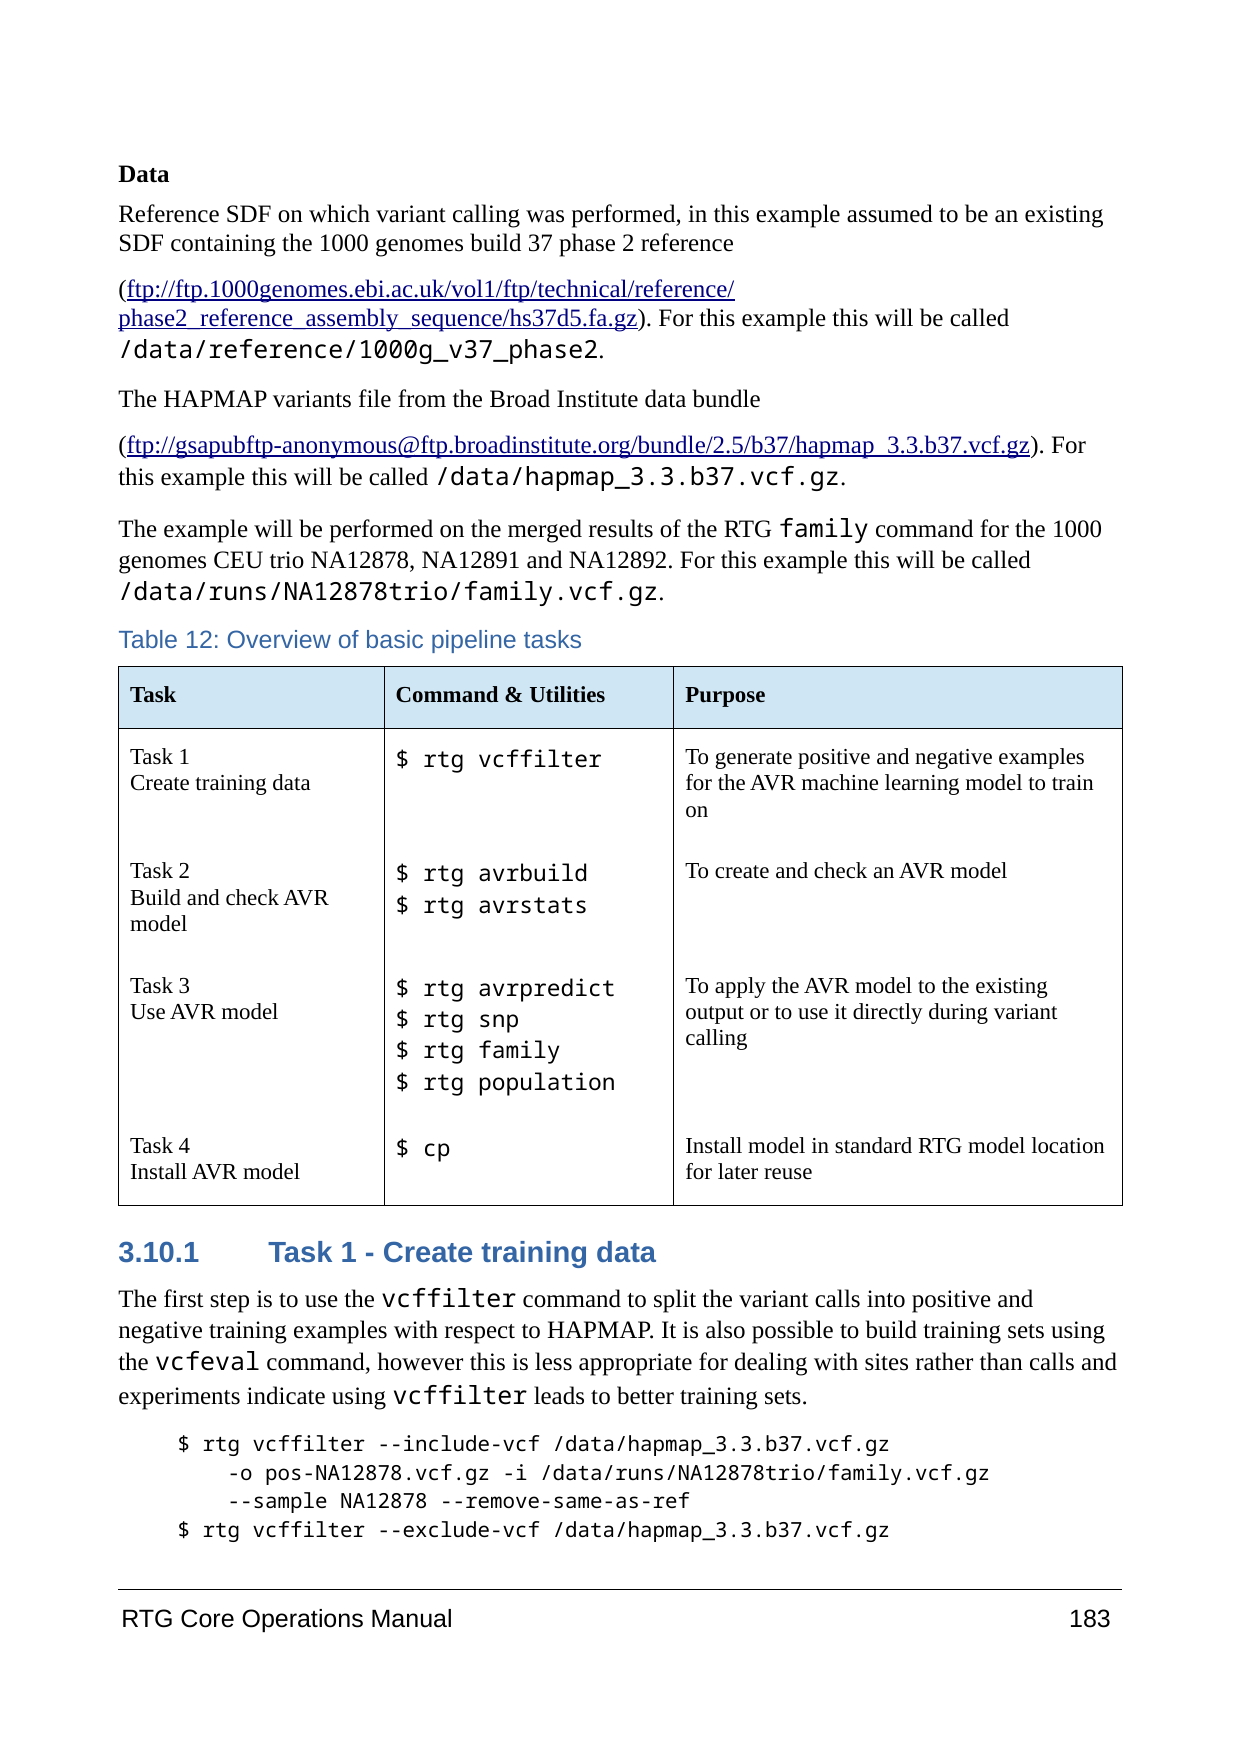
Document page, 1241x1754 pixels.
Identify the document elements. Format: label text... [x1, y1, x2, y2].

text Reference SDF on which variant calling was performed, in this example assumed to be an existing SDF containing the 1000 genomes build 37 phase 2 reference [118, 199, 1122, 257]
table_cell To apply the AVR model to the existing output or to use it directly during variant calling [674, 957, 1122, 1117]
table_cell $ rtg vcffilter [385, 729, 673, 843]
table_header Purpose [674, 667, 1122, 728]
text -o pos-NA12878.vcf.gz -i /data/runs/NA12878trio/family.vcf.gz [177, 1458, 1122, 1486]
text $ rtg vcffilter --include-vcf /data/hapmap_3.3.b37.vcf.gz [177, 1429, 1122, 1458]
table_cell To generate positive and negative examples for the AVR machine learning model to train on [674, 729, 1122, 843]
text The example will be performed on the merged results of the RTG family command for the 1000 genomes CEU trio NA12878, NA12891 and NA12892. For this example this will be called /data/runs/NA12878trio/family.vcf.gz. [118, 511, 1122, 607]
table_cell Task 3 Use AVR model [119, 957, 384, 1117]
text The HAPMAP variants file from the Broad Institute data bundle [118, 384, 1122, 412]
subtitle Data [118, 159, 1122, 187]
text Table 12: Overview of basic pipeline tasks [118, 625, 1122, 654]
table_cell Install model in standard RTG model location for later reuse [674, 1118, 1122, 1205]
table_cell $ rtg avrpredict $ rtg snp $ rtg family $ rtg population [385, 957, 673, 1117]
table_cell Task 4 Install AVR model [119, 1118, 384, 1205]
table_cell $ rtg avrbuild $ rtg avrstats [385, 843, 673, 957]
text $ rtg vcffilter --exclude-vcf /data/hapmap_3.3.b37.vcf.gz [177, 1515, 1122, 1543]
table_cell Task 1 Create training data [119, 729, 384, 843]
table_header Command & Utilities [385, 667, 673, 728]
text (ftp://gsapubftp-anonymous@ftp.broadinstitute.org/bundle/2.5/b37/hapmap_3.3.b37.vcf.gz). For this example this will be called /data/hapmap_3.3.b37.vcf.gz. [118, 430, 1122, 493]
text The first step is to use the vcffilter command to split the variant calls into positive and negative training examples with respect to HAPMAP. It is also possible to build training sets using the vcfeval command, however this is less appropriate for dealing with sites rather than calls and experiments indicate using vcffilter leads to better training sets. [118, 1281, 1122, 1412]
table_cell To create and check an AVR model [674, 843, 1122, 957]
text (ftp://ftp.1000genomes.ebi.ac.uk/vol1/ftp/technical/reference/phase2_reference_assembly_sequence/hs37d5.fa.gz). For this example this will be called /data/reference/1000g_v37_phase2. [118, 274, 1122, 366]
table_cell $ cp [385, 1118, 673, 1205]
text --sample NA12878 --remove-same-as-ref [177, 1486, 1122, 1515]
table_header Task [119, 667, 384, 728]
subtitle Task 1 - Create training data [118, 1235, 1122, 1268]
table_cell Task 2 Build and check AVR model [119, 843, 384, 957]
